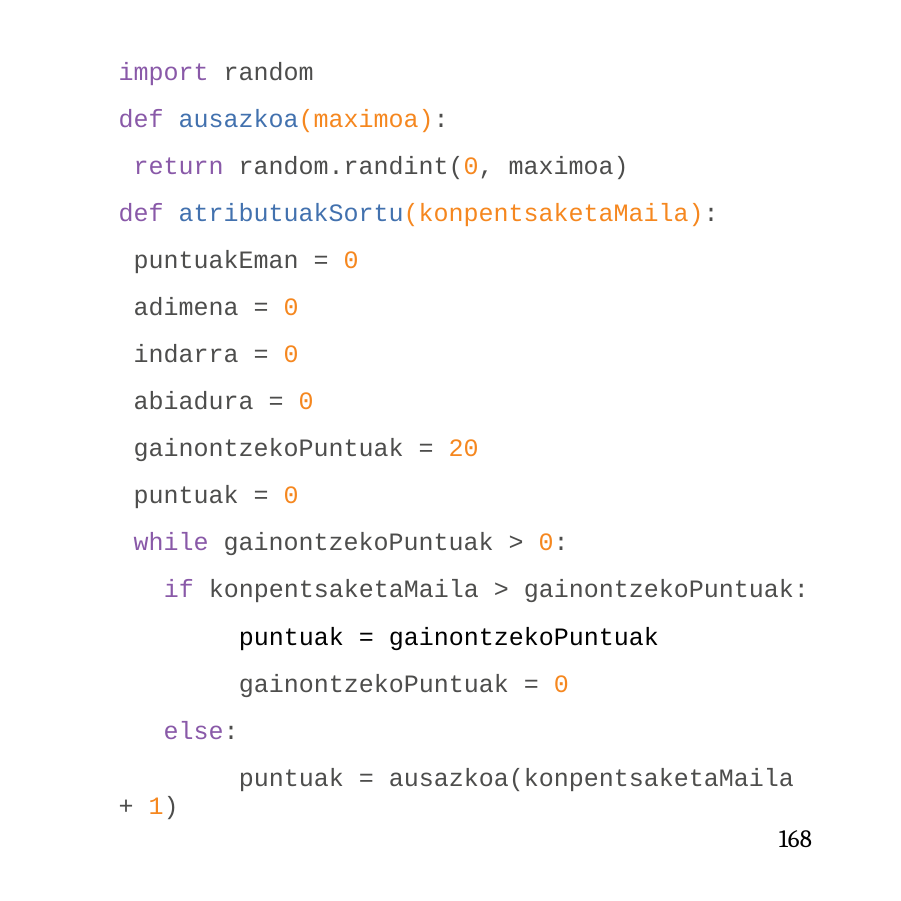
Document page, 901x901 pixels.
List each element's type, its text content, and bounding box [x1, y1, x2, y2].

text def atributuakSortu(konpentsaketaMaila): [118, 200, 811, 229]
text gainontzekoPuntuak = 0 [118, 671, 811, 699]
text return random.randint(0, maximoa) [118, 153, 811, 182]
text indarra = 0 [118, 342, 811, 370]
text puntuak = 0 [118, 483, 811, 511]
text else: [118, 718, 811, 747]
text puntuak = gainontzekoPuntuak [118, 624, 811, 652]
text abiadura = 0 [118, 389, 811, 417]
text puntuak = ausazkoa(konpentsaketaMaila + 1) [118, 765, 811, 822]
text gainontzekoPuntuak = 20 [118, 436, 811, 464]
text while gainontzekoPuntuak > 0: [118, 530, 811, 558]
text def ausazkoa(maximoa): [118, 106, 811, 134]
text puntuakEman = 0 [118, 247, 811, 276]
text if konpentsaketaMaila > gainontzekoPuntuak: [118, 577, 811, 605]
text adimena = 0 [118, 294, 811, 323]
text import random [118, 59, 811, 87]
